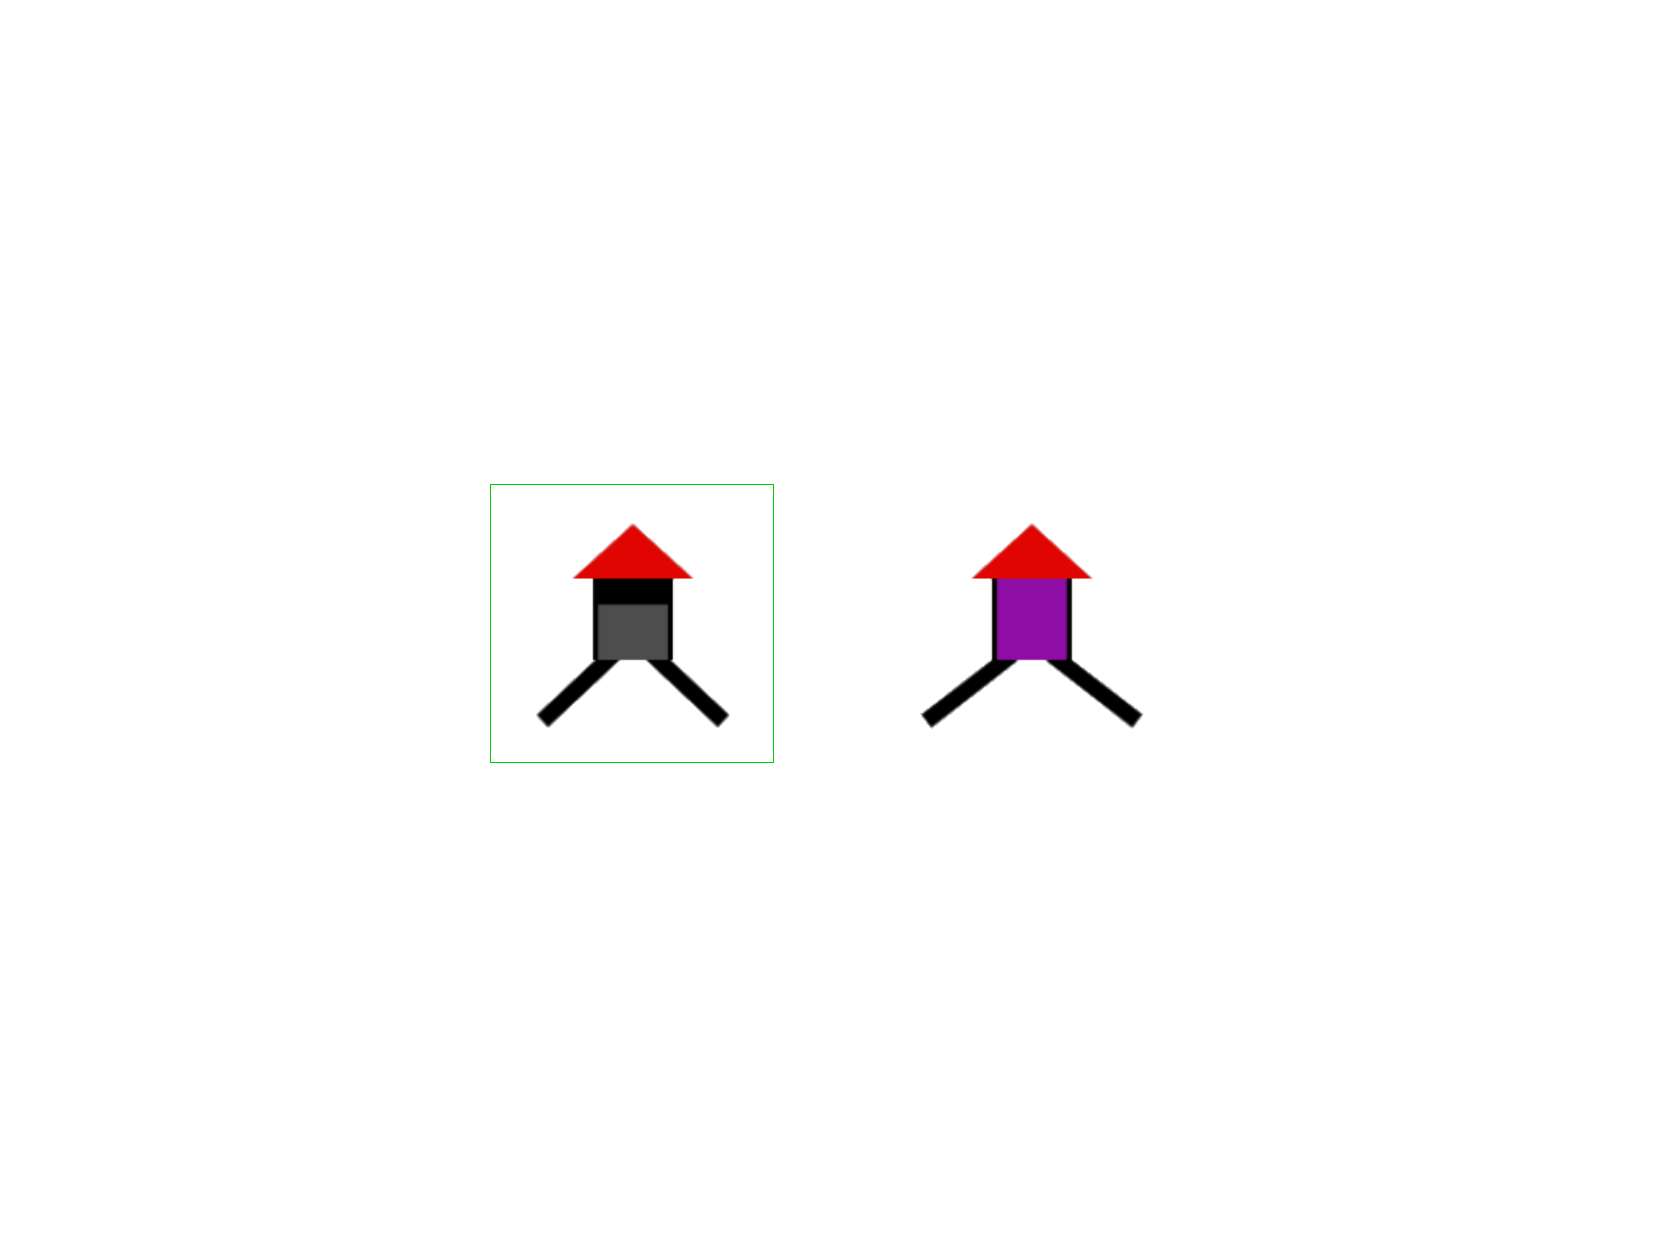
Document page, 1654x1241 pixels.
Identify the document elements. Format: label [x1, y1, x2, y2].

picture [493, 499, 773, 751]
picture [774, 499, 1174, 751]
